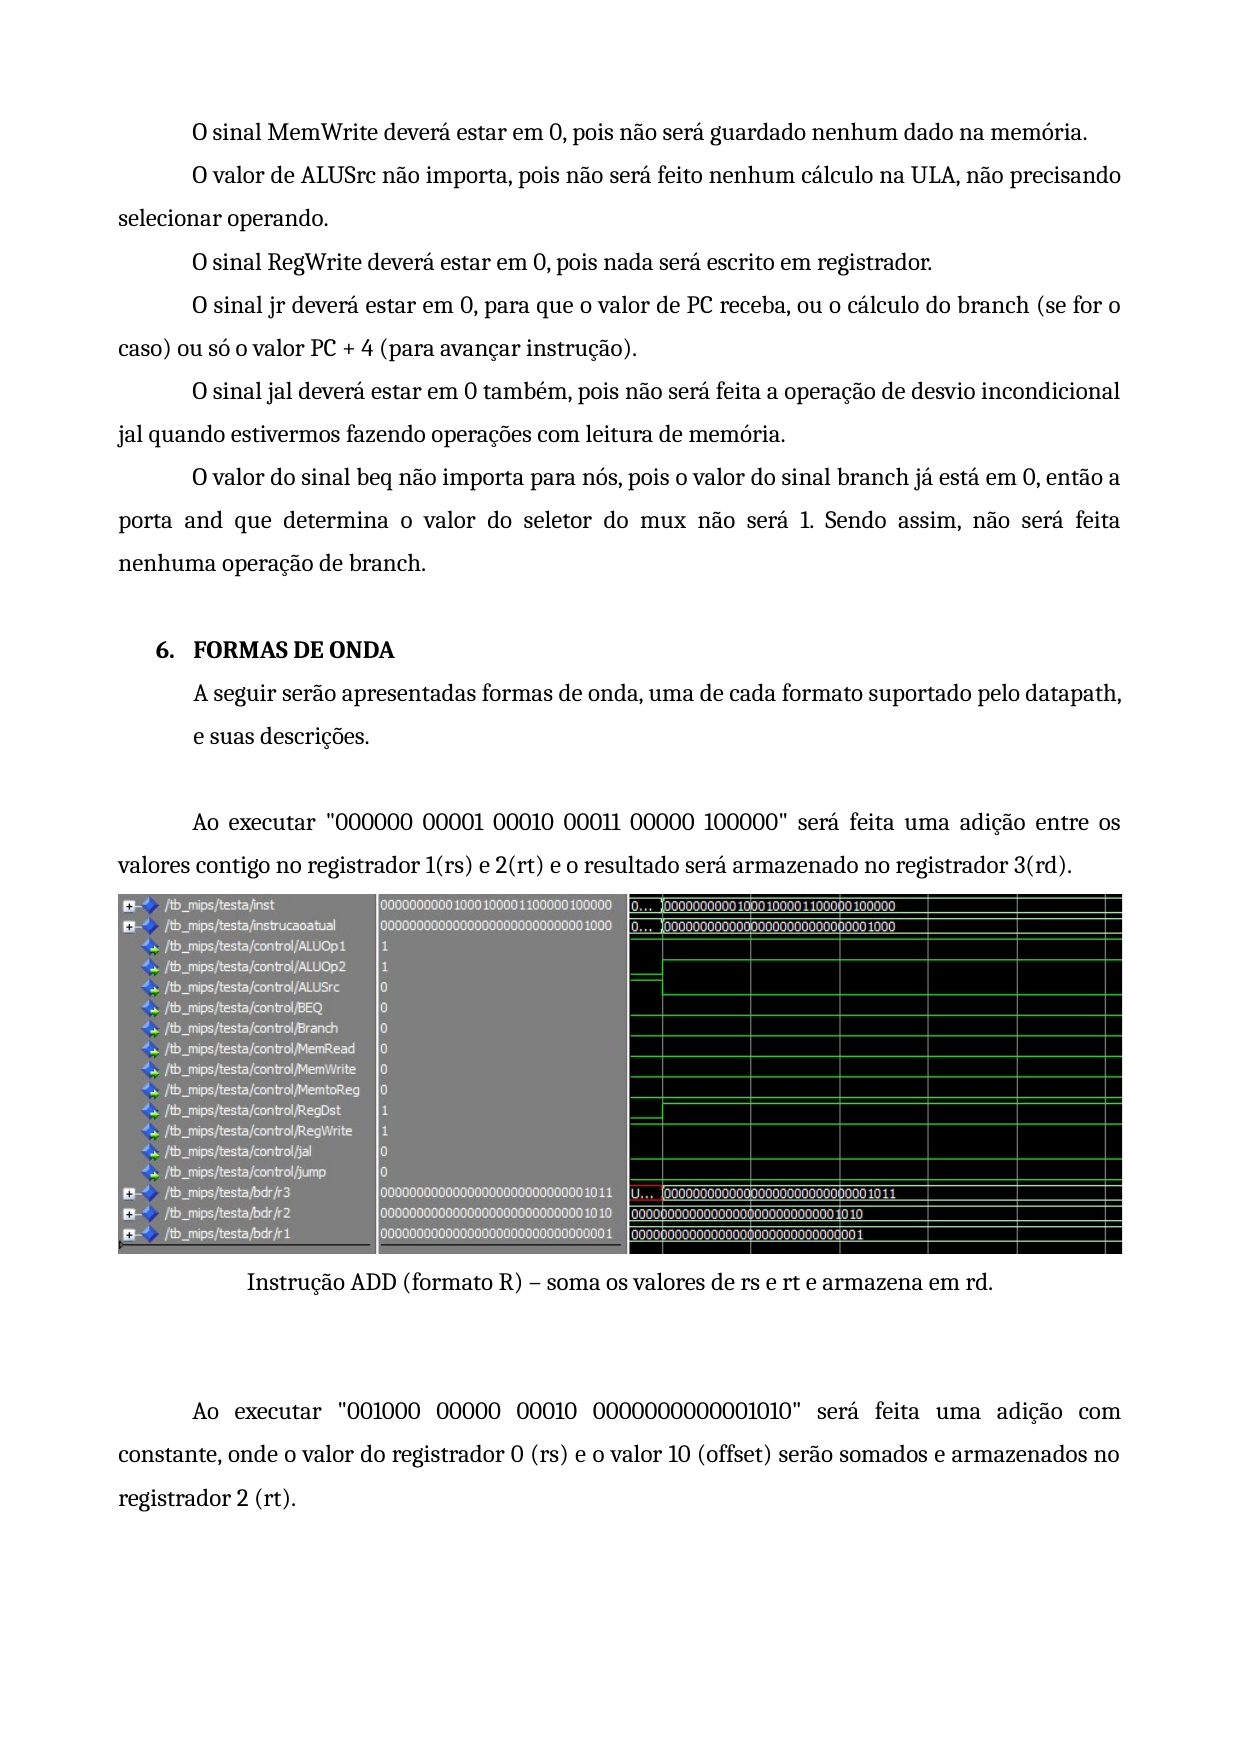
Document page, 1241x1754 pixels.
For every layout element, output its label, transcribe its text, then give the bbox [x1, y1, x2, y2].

text O sinal MemWrite deverá estar em 0, pois não será guardado nenhum dado na memória. [118, 118, 1122, 147]
text O sinal jal deverá estar em 0 também, pois não será feita a operação de desvio incondicional jal quando estivermos fazendo operações com leitura de memória. [118, 377, 1122, 449]
list FORMAS DE ONDA [156, 636, 1122, 664]
text Ao executar "001000 00000 00010 0000000000001010" será feita uma adição com constante, onde o valor do registrador 0 (rs) e o valor 10 (offset) serão somados e armazenados no registrador 2 (rt). [118, 1397, 1122, 1512]
list A seguir serão apresentadas formas de onda, uma de cada formato suportado pelo datapath, e suas descrições. [156, 679, 1122, 751]
picture [118, 894, 1123, 1254]
text Instrução ADD (formato R) – soma os valores de rs e rt e armazena em rd. [118, 1254, 1122, 1297]
text O sinal RegWrite deverá estar em 0, pois nada será escrito em registrador. [118, 247, 1122, 276]
text O valor do sinal beq não importa para nós, pois o valor do sinal branch já está em 0, então a porta and que determina o valor do seletor do mux não será 1. Sendo assim, não será feita nenhuma operação de branch. [118, 463, 1122, 578]
text O sinal jr deverá estar em 0, para que o valor de PC receba, ou o cálculo do branch (se for o caso) ou só o valor PC + 4 (para avançar instrução). [118, 291, 1122, 362]
text O valor de ALUSrc não importa, pois não será feito nenhum cálculo na ULA, não precisando selecionar operando. [118, 161, 1122, 233]
text Ao executar "000000 00001 00010 00011 00000 100000" será feita uma adição entre os valores contigo no registrador 1(rs) e 2(rt) e o resultado será armazenado no registrador 3(rd). [118, 808, 1122, 880]
